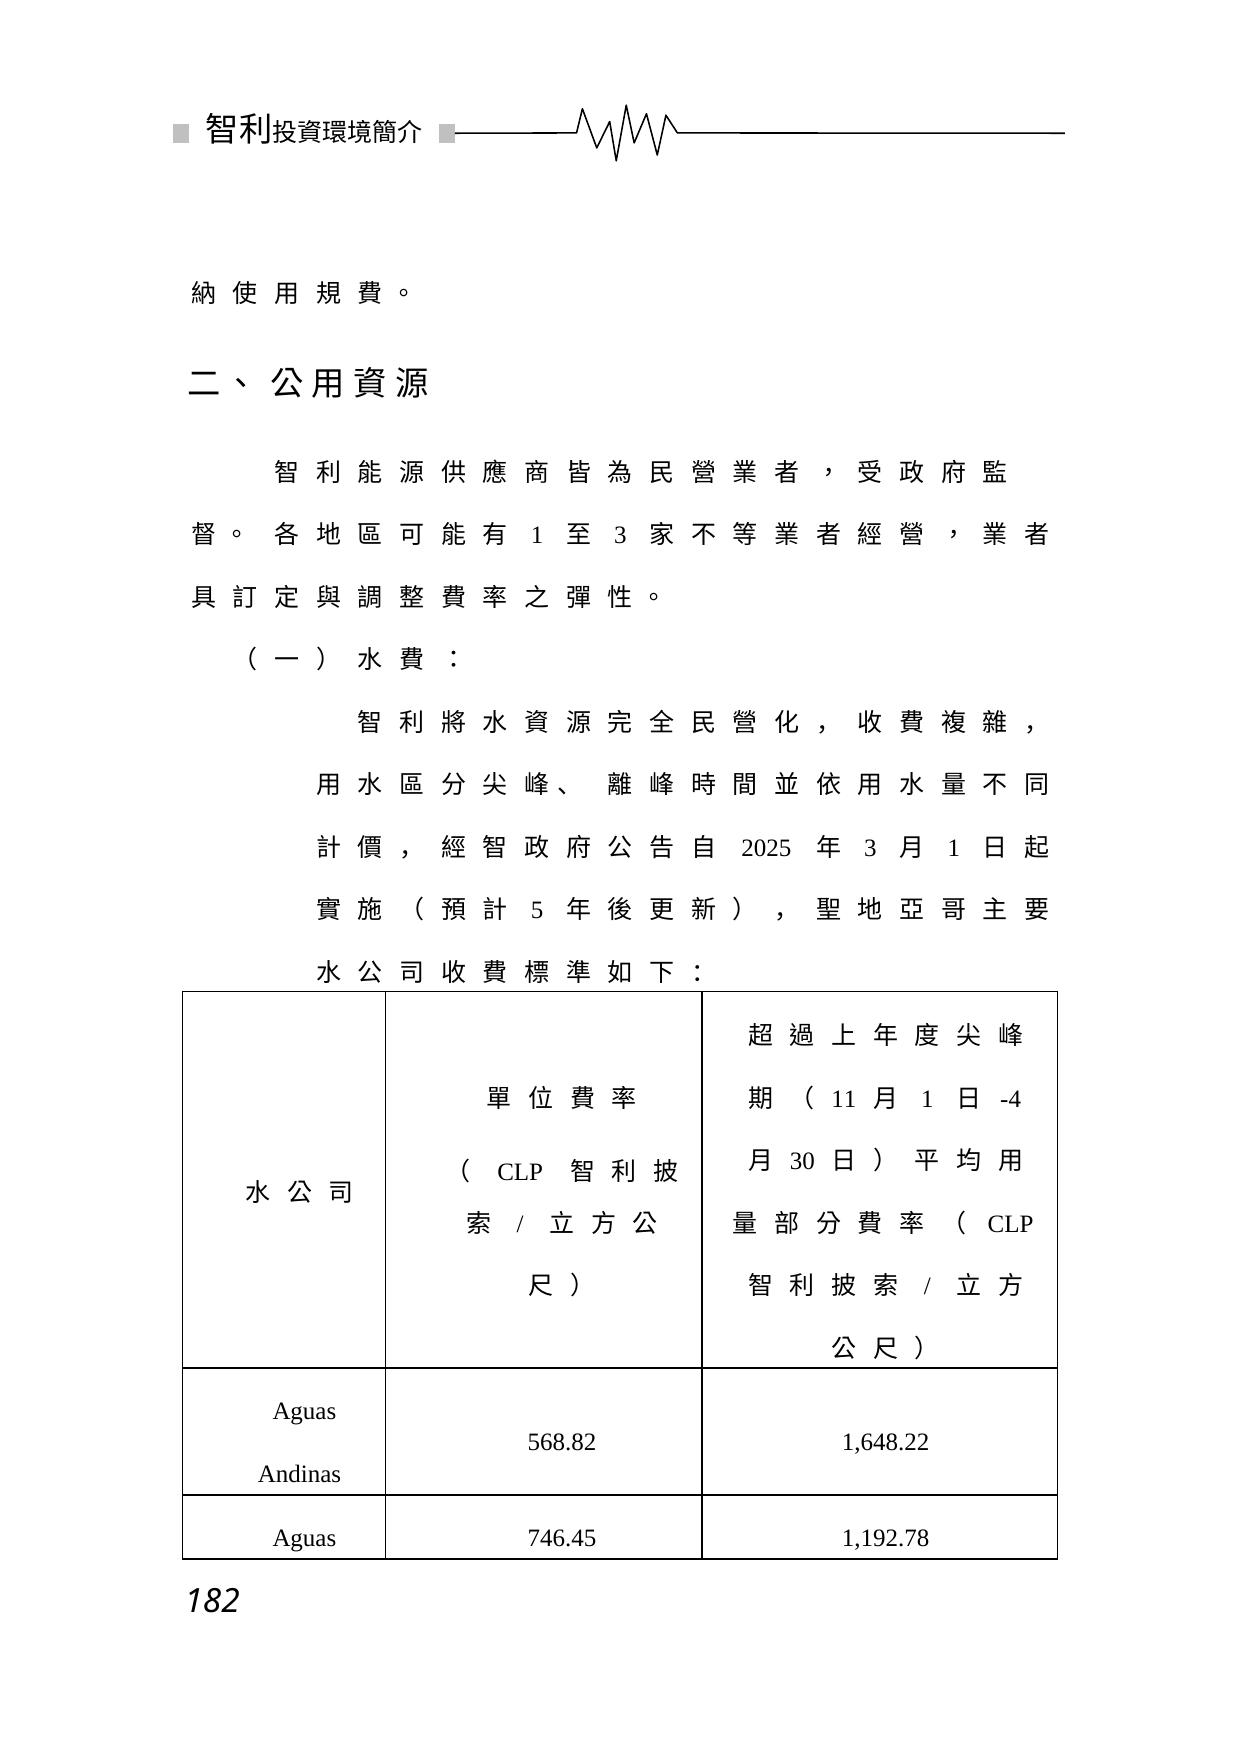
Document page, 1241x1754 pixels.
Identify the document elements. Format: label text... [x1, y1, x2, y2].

table_header 水公司 [183, 992, 385, 1367]
table_cell 1,192.78 [703, 1496, 1057, 1558]
table_cell Aguas Andinas [183, 1369, 385, 1494]
table_cell 568.82 [386, 1369, 701, 1494]
table_header 超過上年度尖峰期（11月1日-4月30日）平均用量部分費率（CLP智利披索/立方公尺） [703, 992, 1057, 1367]
table_header 單位費率 （CLP智利披索/立方公尺） [386, 992, 701, 1367]
table_cell Aguas [183, 1496, 385, 1558]
text 智利將水資源完全民營化，收費複雜，用水區分尖峰、離峰時間並依用水量不同計價，經智政府公告自2025年3月1日起實施（預計5年後更新），聖地亞哥主要水公司收費標準如下： [281, 679, 1058, 991]
text 二、公用資源 [183, 339, 1058, 402]
text 納使用規費。 [183, 250, 1058, 313]
table_cell 1,648.22 [703, 1369, 1057, 1494]
text （一）水費： [207, 616, 1058, 679]
text 智利能源供應商皆為民營業者，受政府監督。各地區可能有1至3家不等業者經營，業者具訂定與調整費率之彈性。 [183, 429, 1058, 616]
table_cell 746.45 [386, 1496, 701, 1558]
